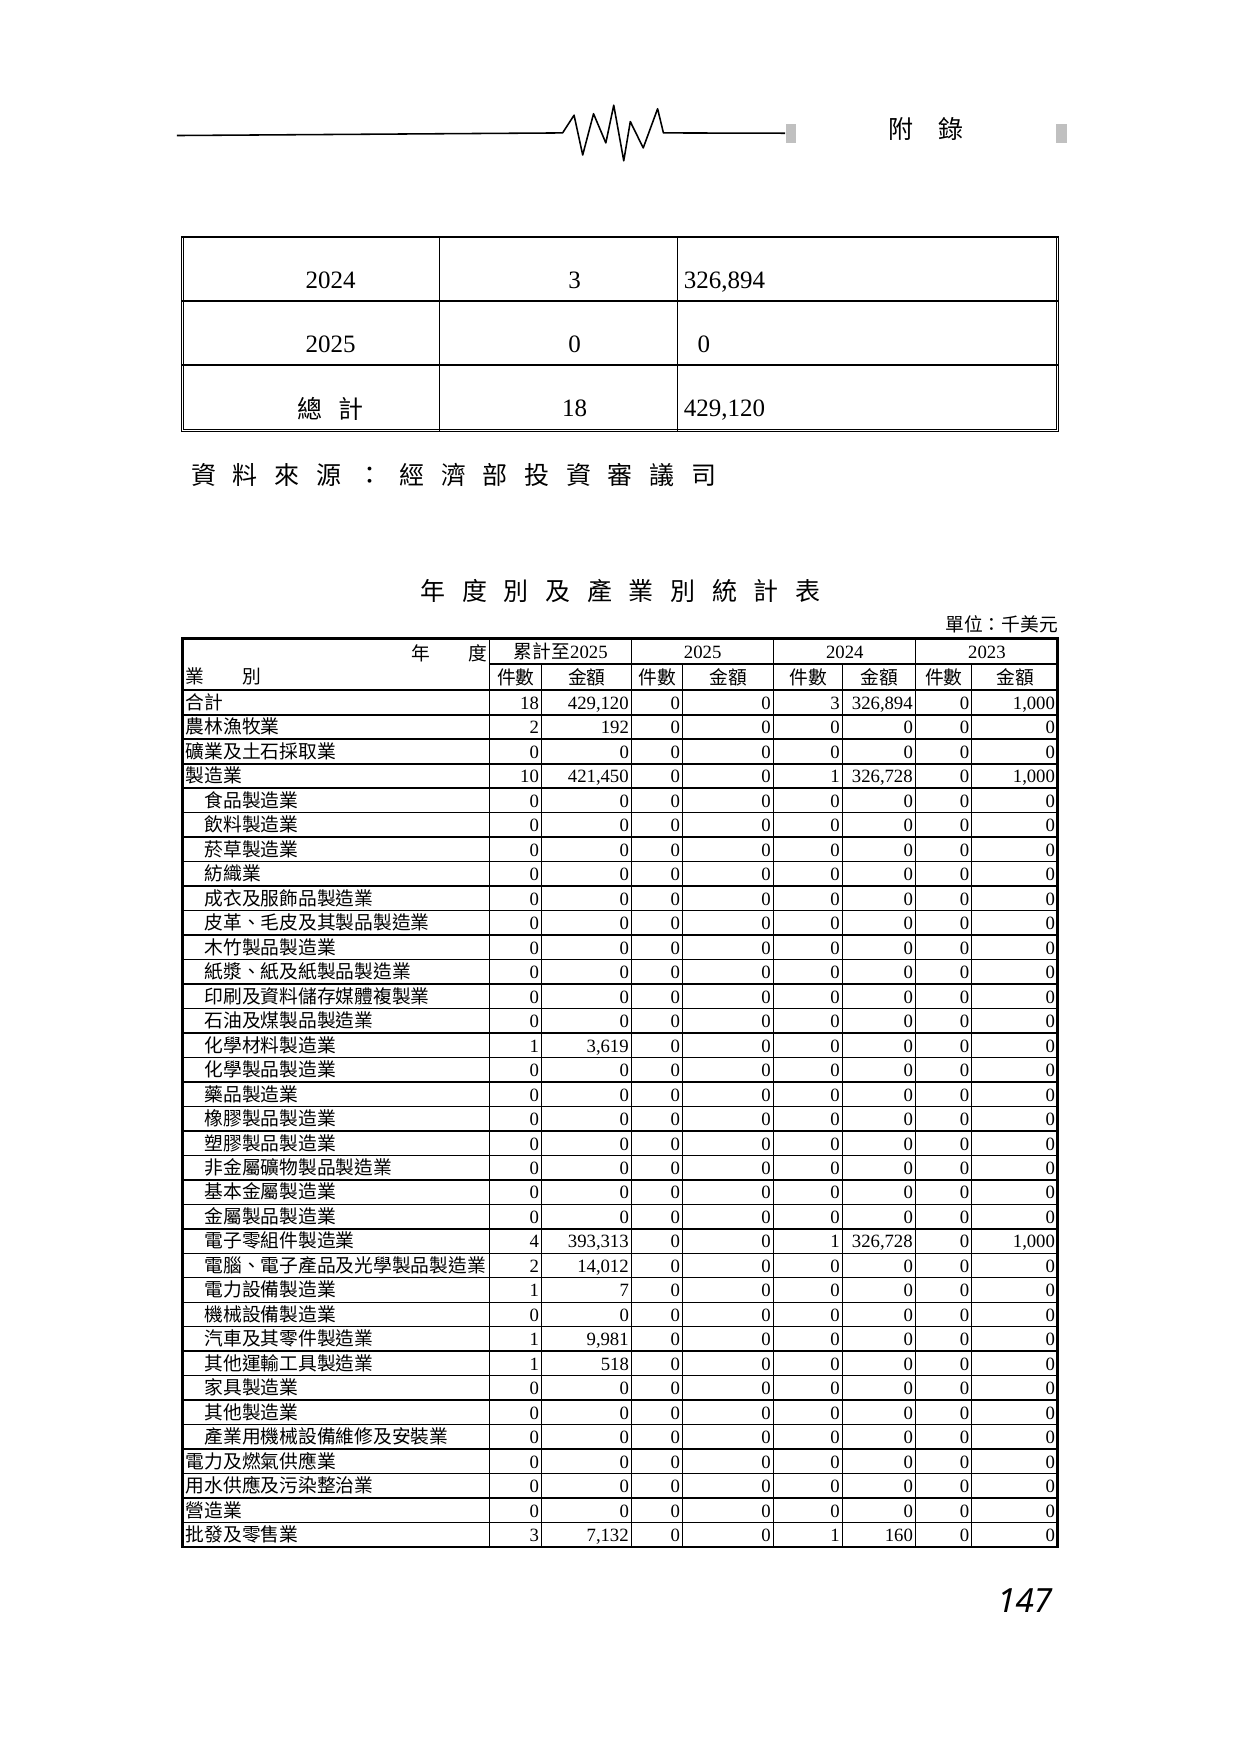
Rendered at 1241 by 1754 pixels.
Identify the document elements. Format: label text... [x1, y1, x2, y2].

table_cell 0 [972, 789, 1056, 812]
table_cell 0 [683, 838, 773, 861]
table_cell 0 [683, 716, 773, 738]
table_cell 製造業 [184, 765, 489, 787]
table_cell 0 [490, 985, 541, 1008]
table_cell 0 [972, 813, 1056, 836]
table_cell 0 [683, 1230, 773, 1252]
table_cell 0 [542, 887, 631, 910]
table_cell 0 [774, 838, 842, 861]
table_cell 0 [774, 1303, 842, 1326]
table_cell 0 [916, 1132, 971, 1154]
table_cell 合計 [184, 691, 489, 714]
table_cell 0 [916, 716, 971, 738]
table_cell 電子零組件製造業 [184, 1230, 489, 1252]
table_cell 0 [774, 1034, 842, 1057]
table_cell 0 [542, 1450, 631, 1473]
table_cell 160 [843, 1523, 915, 1546]
table_cell 0 [490, 862, 541, 885]
table_cell 0 [683, 1278, 773, 1301]
table_cell 0 [774, 1181, 842, 1203]
table_cell 0 [683, 1181, 773, 1203]
table_cell 0 [490, 960, 541, 983]
table_cell 0 [843, 1156, 915, 1179]
table_cell 0 [490, 740, 541, 763]
table_cell 0 [774, 1376, 842, 1399]
table_cell 0 [490, 1156, 541, 1179]
table_cell 0 [774, 985, 842, 1008]
table_cell 0 [916, 1303, 971, 1326]
table_cell 0 [542, 1132, 631, 1154]
table_cell 0 [490, 1107, 541, 1130]
table_cell 電力設備製造業 [184, 1278, 489, 1301]
table_cell 0 [972, 1058, 1056, 1081]
table_cell 0 [542, 911, 631, 934]
table_cell 0 [916, 691, 971, 714]
table_cell 0 [843, 1181, 915, 1203]
table_cell 件數 [490, 665, 541, 689]
table_cell 0 [916, 960, 971, 983]
table_cell 0 [683, 1083, 773, 1106]
table_cell 0 [490, 789, 541, 812]
table_cell 0 [683, 765, 773, 787]
table_cell 0 [683, 813, 773, 836]
table_cell 0 [843, 1474, 915, 1497]
table_cell 0 [916, 1230, 971, 1252]
table_cell 0 [490, 1499, 541, 1522]
table_cell 1,000 [972, 1230, 1056, 1252]
table_cell 0 [972, 911, 1056, 934]
table_cell 其他製造業 [184, 1401, 489, 1424]
table_cell 0 [774, 936, 842, 959]
table_cell 金額 [683, 665, 773, 689]
table_cell 4 [490, 1230, 541, 1252]
table_cell 0 [632, 1499, 682, 1522]
table_cell 0 [916, 911, 971, 934]
table_cell 0 [972, 1156, 1056, 1179]
table_cell 0 [440, 302, 677, 364]
table_cell 0 [683, 1474, 773, 1497]
table_cell 0 [972, 838, 1056, 861]
table_cell 0 [774, 1083, 842, 1106]
table_cell 0 [632, 887, 682, 910]
table_cell 0 [916, 740, 971, 763]
table_cell 0 [683, 1352, 773, 1375]
table_cell 紙漿、紙及紙製品製造業 [184, 960, 489, 983]
table_cell 0 [632, 1278, 682, 1301]
table_cell 1 [490, 1034, 541, 1057]
table_cell 0 [916, 1278, 971, 1301]
table_cell 0 [843, 1425, 915, 1448]
table_cell 0 [632, 716, 682, 738]
table_cell 0 [632, 789, 682, 812]
table_cell 0 [683, 887, 773, 910]
table_cell 0 [774, 911, 842, 934]
table_cell 0 [632, 960, 682, 983]
table_cell 1,000 [972, 691, 1056, 714]
table_cell 0 [916, 1376, 971, 1399]
table_cell 0 [490, 838, 541, 861]
table_cell 0 [843, 1254, 915, 1277]
table_cell 0 [683, 1205, 773, 1228]
table_cell 0 [916, 1474, 971, 1497]
table_cell 金額 [843, 665, 915, 689]
table_cell 1 [774, 765, 842, 787]
table_cell 0 [843, 1034, 915, 1057]
table_cell 421,450 [542, 765, 631, 787]
table_cell 金額 [972, 665, 1056, 689]
table_cell 0 [774, 789, 842, 812]
table_cell 0 [632, 765, 682, 787]
table_cell 0 [843, 1058, 915, 1081]
table_cell 金屬製品製造業 [184, 1205, 489, 1228]
table_cell 0 [843, 1009, 915, 1032]
table_cell 用水供應及污染整治業 [184, 1474, 489, 1497]
table_cell 電腦、電子產品及光學製品製造業 [184, 1254, 489, 1277]
table_cell 7 [542, 1278, 631, 1301]
table_cell 9,981 [542, 1327, 631, 1350]
table_cell 0 [972, 985, 1056, 1008]
table_cell 10 [490, 765, 541, 787]
table_cell 18 [440, 366, 677, 428]
table_cell 0 [683, 862, 773, 885]
table_cell 2 [490, 716, 541, 738]
table_cell 0 [683, 1376, 773, 1399]
table_cell 0 [774, 716, 842, 738]
table_cell 0 [683, 1009, 773, 1032]
table_cell 0 [843, 887, 915, 910]
table_cell 成衣及服飾品製造業 [184, 887, 489, 910]
table_cell 0 [683, 1156, 773, 1179]
table_cell 0 [683, 1401, 773, 1424]
table_cell 326,728 [843, 1230, 915, 1252]
table_cell 2 [490, 1254, 541, 1277]
table_cell 菸草製造業 [184, 838, 489, 861]
table_cell 0 [490, 1425, 541, 1448]
table_cell 0 [774, 1499, 842, 1522]
table_cell 0 [916, 862, 971, 885]
table_cell 0 [774, 1327, 842, 1350]
table_cell 326,894 [843, 691, 915, 714]
table_cell 0 [683, 1425, 773, 1448]
table_cell 1 [774, 1230, 842, 1252]
table_cell 0 [632, 1107, 682, 1130]
table_cell 0 [972, 1205, 1056, 1228]
table_cell 0 [490, 1376, 541, 1399]
table_cell 0 [542, 1009, 631, 1032]
table_cell 營造業 [184, 1499, 489, 1522]
table_cell 0 [632, 862, 682, 885]
table_cell 326,728 [843, 765, 915, 787]
table_cell 0 [916, 813, 971, 836]
table_cell 0 [843, 936, 915, 959]
table_cell 0 [843, 911, 915, 934]
table_cell 0 [843, 716, 915, 738]
table_cell 0 [774, 960, 842, 983]
table_cell 0 [632, 1034, 682, 1057]
table_cell 0 [972, 740, 1056, 763]
table_cell 0 [774, 887, 842, 910]
table_cell 0 [632, 1230, 682, 1252]
table_cell 0 [843, 838, 915, 861]
table_cell 0 [683, 1132, 773, 1154]
table_cell 0 [774, 862, 842, 885]
table_cell 0 [843, 740, 915, 763]
table_cell 印刷及資料儲存媒體複製業 [184, 985, 489, 1008]
table_cell 326,894 [678, 238, 1056, 300]
table_cell 192 [542, 716, 631, 738]
table_cell 0 [916, 1083, 971, 1106]
table_cell 0 [632, 1254, 682, 1277]
table_cell 0 [774, 1205, 842, 1228]
table_cell 0 [916, 1181, 971, 1203]
table_cell 件數 [916, 665, 971, 689]
table_cell 0 [972, 1132, 1056, 1154]
table_cell 0 [843, 862, 915, 885]
table_cell 0 [774, 1425, 842, 1448]
table_cell 0 [843, 1303, 915, 1326]
table_cell 總計 [184, 366, 439, 428]
table_cell 0 [972, 1034, 1056, 1057]
table_cell 1 [490, 1327, 541, 1350]
table_cell 0 [972, 1181, 1056, 1203]
table_cell 塑膠製品製造業 [184, 1132, 489, 1154]
table_cell 0 [490, 887, 541, 910]
table_cell 0 [542, 1083, 631, 1106]
table_cell 0 [632, 1303, 682, 1326]
table_cell 0 [774, 1058, 842, 1081]
table_cell 0 [632, 1205, 682, 1228]
table_cell 0 [843, 1132, 915, 1154]
table_cell 0 [542, 740, 631, 763]
table_cell 0 [490, 1303, 541, 1326]
table_cell 0 [490, 1083, 541, 1106]
table_cell 0 [916, 1499, 971, 1522]
table_cell 0 [678, 302, 1056, 364]
table_header 2025 [632, 640, 773, 663]
table_cell 0 [542, 1425, 631, 1448]
table_cell 0 [916, 1058, 971, 1081]
table_cell 0 [683, 789, 773, 812]
table_cell 429,120 [542, 691, 631, 714]
table_cell 0 [632, 1327, 682, 1350]
table_cell 0 [542, 1303, 631, 1326]
table_cell 0 [916, 1107, 971, 1130]
table_cell 0 [683, 1499, 773, 1522]
table_cell 0 [843, 1107, 915, 1130]
table_cell 0 [916, 1009, 971, 1032]
table_cell 0 [972, 1499, 1056, 1522]
table_cell 0 [843, 960, 915, 983]
table_cell 393,313 [542, 1230, 631, 1252]
table_cell 0 [774, 1278, 842, 1301]
table_cell 其他運輸工具製造業 [184, 1352, 489, 1375]
table_cell 0 [542, 1401, 631, 1424]
table_cell 0 [774, 1401, 842, 1424]
table_cell 0 [542, 1474, 631, 1497]
table_cell 0 [542, 1376, 631, 1399]
table_cell 0 [972, 1376, 1056, 1399]
table_cell 食品製造業 [184, 789, 489, 812]
table_cell 0 [916, 1450, 971, 1473]
table_cell 0 [683, 1034, 773, 1057]
table_cell 0 [972, 1009, 1056, 1032]
table_cell 0 [683, 1523, 773, 1546]
table_cell 橡膠製品製造業 [184, 1107, 489, 1130]
table_cell 3 [440, 238, 677, 300]
table_cell 0 [774, 1474, 842, 1497]
table_cell 0 [774, 1352, 842, 1375]
table_cell 0 [490, 813, 541, 836]
table_cell 0 [774, 1009, 842, 1032]
table_cell 汽車及其零件製造業 [184, 1327, 489, 1350]
table_cell 0 [683, 960, 773, 983]
table_cell 產業用機械設備維修及安裝業 [184, 1425, 489, 1448]
table_cell 0 [972, 716, 1056, 738]
table_cell 0 [683, 1058, 773, 1081]
table_cell 0 [683, 1303, 773, 1326]
table_cell 批發及零售業 [184, 1523, 489, 1546]
table_cell 飲料製造業 [184, 813, 489, 836]
table_cell 0 [843, 1401, 915, 1424]
table_cell 0 [632, 740, 682, 763]
table_header 2024 [774, 640, 915, 663]
table_cell 木竹製品製造業 [184, 936, 489, 959]
table_cell 0 [916, 887, 971, 910]
table_cell 0 [683, 911, 773, 934]
table_cell 0 [632, 1352, 682, 1375]
table_cell 皮革、毛皮及其製品製造業 [184, 911, 489, 934]
table_cell 0 [843, 1205, 915, 1228]
table_cell 0 [632, 1401, 682, 1424]
table_cell 0 [972, 887, 1056, 910]
table_cell 3 [774, 691, 842, 714]
table_cell 0 [632, 1058, 682, 1081]
table_cell 0 [843, 789, 915, 812]
table_cell 0 [843, 1352, 915, 1375]
table_cell 0 [843, 1278, 915, 1301]
table_cell 0 [843, 813, 915, 836]
table_cell 0 [542, 838, 631, 861]
table_cell 0 [683, 1450, 773, 1473]
table_cell 0 [916, 1156, 971, 1179]
table_cell 0 [542, 1181, 631, 1203]
table_cell 0 [542, 985, 631, 1008]
table_cell 0 [632, 1376, 682, 1399]
table_cell 429,120 [678, 366, 1056, 428]
table_cell 0 [542, 862, 631, 885]
table_cell 0 [843, 1376, 915, 1399]
table_cell 0 [774, 1107, 842, 1130]
table_cell 0 [683, 936, 773, 959]
table_cell 0 [632, 1474, 682, 1497]
table_cell 0 [916, 1205, 971, 1228]
table_cell 家具製造業 [184, 1376, 489, 1399]
table_cell 0 [683, 691, 773, 714]
table_cell 0 [774, 813, 842, 836]
table_cell 0 [972, 1278, 1056, 1301]
table_cell 3 [490, 1523, 541, 1546]
table_cell 0 [916, 985, 971, 1008]
table_cell 0 [632, 1132, 682, 1154]
table_cell 件數 [774, 665, 842, 689]
table_cell 0 [972, 1401, 1056, 1424]
table_cell 0 [843, 1450, 915, 1473]
table_cell 1,000 [972, 765, 1056, 787]
table_cell 0 [632, 813, 682, 836]
table_cell 非金屬礦物製品製造業 [184, 1156, 489, 1179]
table_cell 0 [916, 765, 971, 787]
table_cell 0 [632, 1425, 682, 1448]
table_cell 0 [916, 936, 971, 959]
table_cell 0 [490, 1474, 541, 1497]
table_header 2023 [916, 640, 1056, 663]
table_cell 0 [916, 1327, 971, 1350]
table_cell 0 [916, 789, 971, 812]
table_cell 0 [774, 1132, 842, 1154]
table_cell 0 [632, 911, 682, 934]
table_header 累計至2025 [490, 640, 631, 663]
table_cell 0 [972, 1107, 1056, 1130]
table_cell 0 [972, 1303, 1056, 1326]
table_header 年 度 業 別 [184, 640, 489, 689]
table_cell 0 [632, 985, 682, 1008]
table_cell 0 [490, 1401, 541, 1424]
table_cell 農林漁牧業 [184, 716, 489, 738]
table_cell 石油及煤製品製造業 [184, 1009, 489, 1032]
table_cell 0 [972, 1352, 1056, 1375]
table_cell 0 [490, 1181, 541, 1203]
table_cell 0 [490, 911, 541, 934]
table_cell 0 [683, 1327, 773, 1350]
table_cell 0 [542, 1205, 631, 1228]
table_cell 3,619 [542, 1034, 631, 1057]
table_cell 0 [972, 1083, 1056, 1106]
table_cell 0 [774, 1254, 842, 1277]
table_cell 0 [490, 1205, 541, 1228]
table_cell 0 [916, 1254, 971, 1277]
table_cell 7,132 [542, 1523, 631, 1546]
table_cell 0 [632, 1523, 682, 1546]
table_cell 0 [843, 1083, 915, 1106]
table_cell 0 [490, 1058, 541, 1081]
text 年度別及產業別統計表 [183, 548, 1058, 610]
table_cell 0 [490, 1009, 541, 1032]
table_cell 2024 [184, 238, 439, 300]
table_cell 0 [632, 691, 682, 714]
table_cell 0 [972, 1474, 1056, 1497]
table_cell 0 [542, 936, 631, 959]
table_cell 0 [972, 1254, 1056, 1277]
table_cell 0 [683, 1107, 773, 1130]
table_cell 0 [632, 936, 682, 959]
table_cell 0 [972, 1327, 1056, 1350]
table_cell 0 [843, 985, 915, 1008]
table_cell 礦業及土石採取業 [184, 740, 489, 763]
table_cell 0 [542, 1107, 631, 1130]
table_cell 0 [972, 936, 1056, 959]
table_cell 0 [542, 813, 631, 836]
table_cell 0 [972, 1425, 1056, 1448]
table_cell 1 [490, 1278, 541, 1301]
table_cell 0 [972, 862, 1056, 885]
table_cell 0 [916, 1034, 971, 1057]
table_cell 0 [774, 1156, 842, 1179]
text 資料來源：經濟部投資審議司 [183, 432, 1058, 494]
table_cell 0 [542, 1156, 631, 1179]
table_cell 518 [542, 1352, 631, 1375]
table_cell 0 [632, 1009, 682, 1032]
table_cell 金額 [542, 665, 631, 689]
table_cell 0 [774, 1450, 842, 1473]
table_cell 0 [972, 1450, 1056, 1473]
table_cell 化學製品製造業 [184, 1058, 489, 1081]
text 單位：千美元 [183, 610, 1058, 637]
table_cell 0 [542, 960, 631, 983]
table_cell 0 [542, 1499, 631, 1522]
table_cell 0 [632, 1156, 682, 1179]
table_cell 1 [774, 1523, 842, 1546]
table_cell 基本金屬製造業 [184, 1181, 489, 1203]
table_cell 0 [916, 1401, 971, 1424]
table_cell 機械設備製造業 [184, 1303, 489, 1326]
table_cell 電力及燃氣供應業 [184, 1450, 489, 1473]
table_cell 0 [916, 1523, 971, 1546]
table_cell 0 [490, 1450, 541, 1473]
table_cell 0 [916, 1425, 971, 1448]
table_cell 0 [632, 1181, 682, 1203]
table_cell 0 [683, 740, 773, 763]
table_cell 件數 [632, 665, 682, 689]
table_cell 0 [972, 1523, 1056, 1546]
table_cell 0 [843, 1499, 915, 1522]
table_cell 藥品製造業 [184, 1083, 489, 1106]
table_cell 14,012 [542, 1254, 631, 1277]
table_cell 0 [542, 1058, 631, 1081]
table_cell 0 [490, 936, 541, 959]
table_cell 紡織業 [184, 862, 489, 885]
table_cell 0 [916, 838, 971, 861]
table_cell 1 [490, 1352, 541, 1375]
table_cell 化學材料製造業 [184, 1034, 489, 1057]
table_cell 0 [632, 1083, 682, 1106]
table_cell 0 [683, 985, 773, 1008]
table_cell 0 [916, 1352, 971, 1375]
table_cell 0 [490, 1132, 541, 1154]
table_cell 0 [632, 838, 682, 861]
table_cell 0 [632, 1450, 682, 1473]
table_cell 18 [490, 691, 541, 714]
table_cell 2025 [184, 302, 439, 364]
table_cell 0 [542, 789, 631, 812]
table_cell 0 [683, 1254, 773, 1277]
table_cell 0 [843, 1327, 915, 1350]
table_cell 0 [774, 740, 842, 763]
table_cell 0 [972, 960, 1056, 983]
